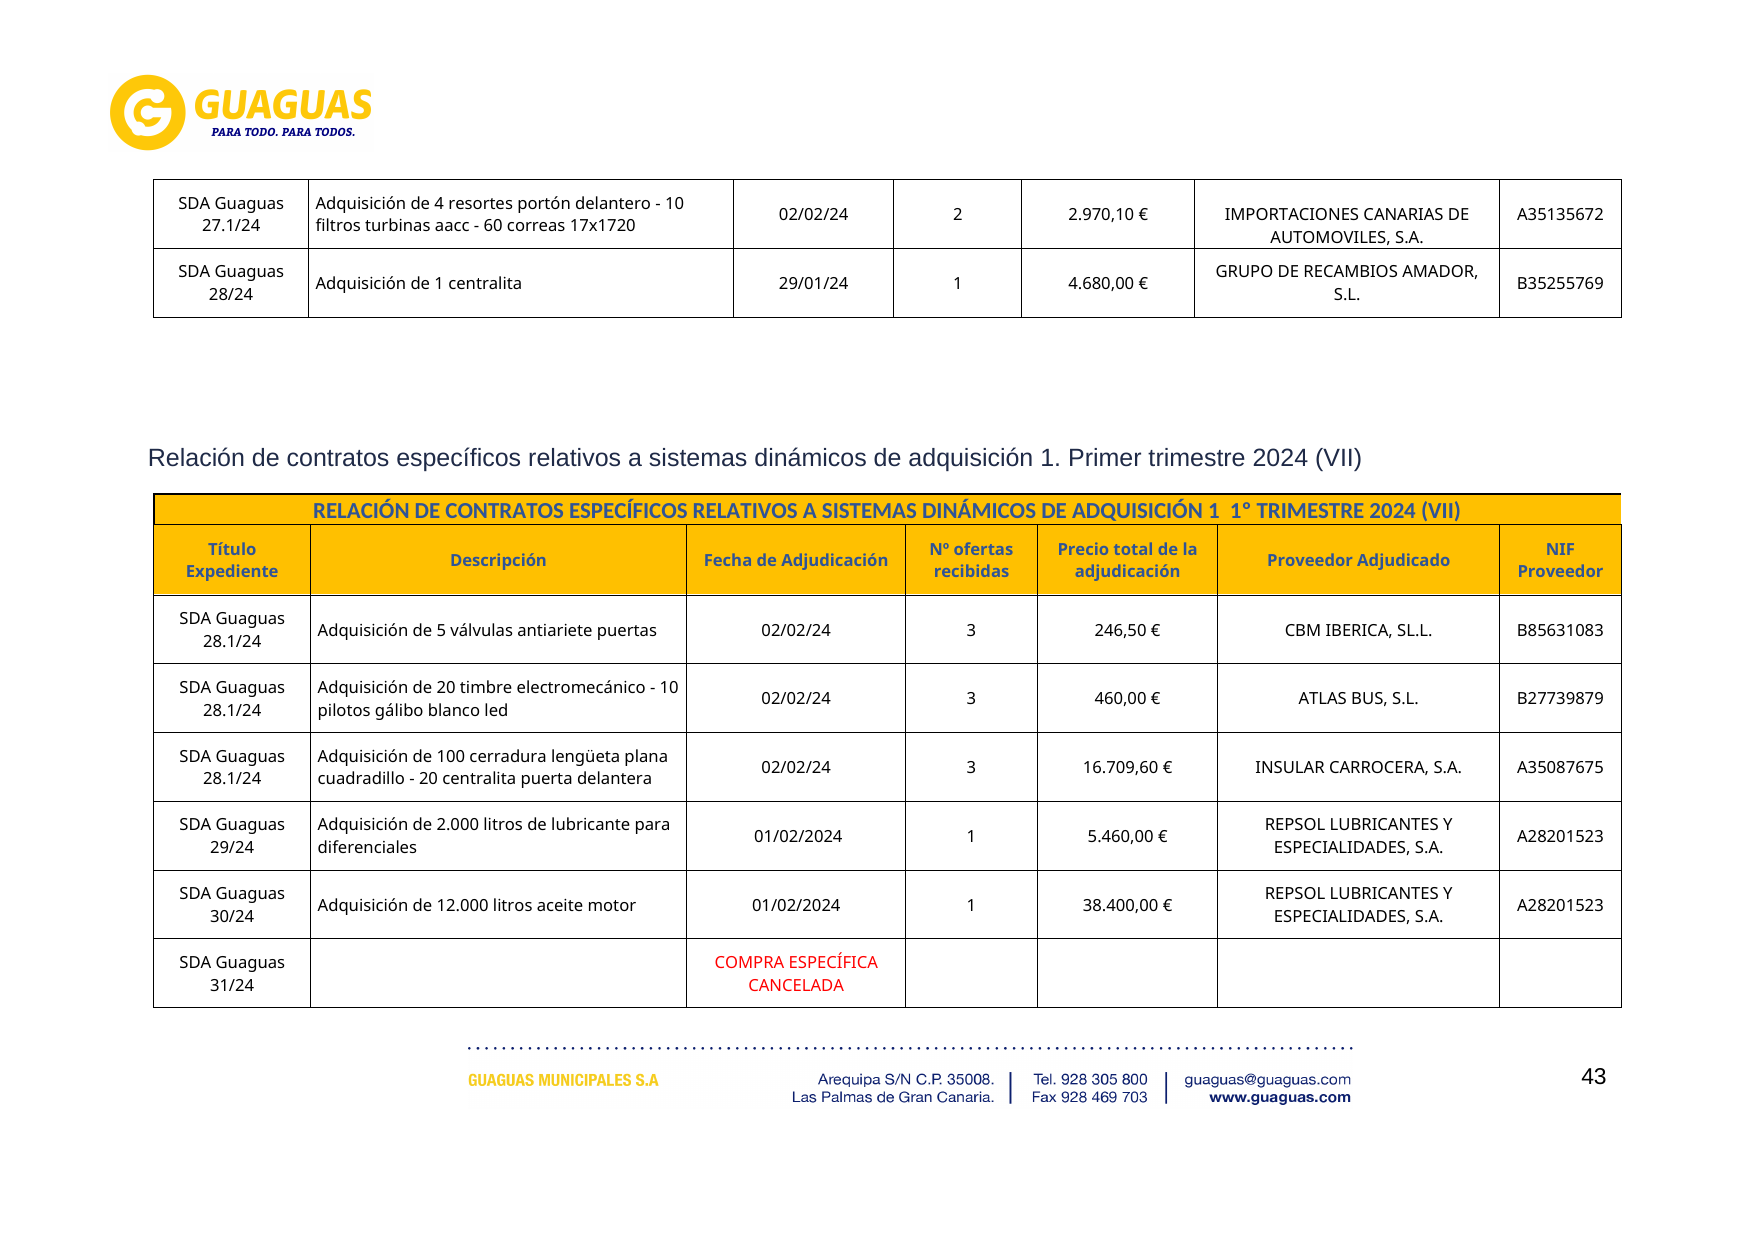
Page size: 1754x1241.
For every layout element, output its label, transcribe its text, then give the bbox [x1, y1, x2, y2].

table_cell SDA Guaguas 28.1/24 [154, 664, 310, 732]
table_cell A28201523 [1500, 871, 1621, 938]
table_cell IMPORTACIONES CANARIAS DE AUTOMOVILES, S.A. [1195, 180, 1499, 248]
table_cell SDA Guaguas 28.1/24 [154, 596, 310, 663]
table_cell [1500, 939, 1621, 1007]
table_cell 3 [906, 733, 1037, 801]
table_cell REPSOL LUBRICANTES Y ESPECIALIDADES, S.A. [1218, 802, 1499, 869]
table_cell Adquisición de 5 válvulas antiariete puertas [311, 596, 686, 663]
table_cell [311, 939, 686, 1007]
table_cell 02/02/24 [687, 733, 905, 801]
picture [107, 73, 374, 152]
table_cell Adquisición de 100 cerradura lengüeta plana cuadradillo - 20 centralita puerta delantera [311, 733, 686, 801]
table_cell Fecha de Adjudicación [687, 525, 905, 594]
table_cell 460,00 € [1038, 664, 1217, 732]
table_cell A35087675 [1500, 733, 1621, 801]
table_cell 3 [906, 664, 1037, 732]
table_cell GRUPO DE RECAMBIOS AMADOR, S.L. [1195, 249, 1499, 317]
table_cell SDA Guaguas 29/24 [154, 802, 310, 869]
table_cell 16.709,60 € [1038, 733, 1217, 801]
table_cell Precio total de la adjudicación [1038, 525, 1217, 594]
table_cell 01/02/2024 [687, 802, 905, 869]
table_cell SDA Guaguas 27.1/24 [154, 180, 308, 248]
table_cell 2 [894, 180, 1021, 248]
table_cell SDA Guaguas 31/24 [154, 939, 310, 1007]
table_cell Adquisición de 4 resortes portón delantero - 10 filtros turbinas aacc - 60 correas 17x1720 [309, 180, 733, 248]
picture [467, 1047, 1353, 1109]
table_cell A28201523 [1500, 802, 1621, 869]
table_cell 246,50 € [1038, 596, 1217, 663]
table_cell 02/02/24 [687, 664, 905, 732]
table_cell 01/02/2024 [687, 871, 905, 938]
table_cell Adquisición de 2.000 litros de lubricante para diferenciales [311, 802, 686, 869]
table_cell Título Expediente [154, 525, 310, 594]
table_cell REPSOL LUBRICANTES Y ESPECIALIDADES, S.A. [1218, 871, 1499, 938]
table_cell Descripción [311, 525, 686, 594]
table_cell Nº ofertas recibidas [906, 525, 1037, 594]
table_cell 3 [906, 596, 1037, 663]
table_cell [1038, 939, 1217, 1007]
table_cell 5.460,00 € [1038, 802, 1217, 869]
table_header RELACIÓN DE CONTRATOS ESPECÍFICOS RELATIVOS A SISTEMAS DINÁMICOS DE ADQUISICIÓN 1 1º TRIMESTRE 2024 (VII) [155, 495, 1621, 524]
table_cell SDA Guaguas 28/24 [154, 249, 308, 317]
table_cell Adquisición de 1 centralita [309, 249, 733, 317]
table_cell Adquisición de 20 timbre electromecánico - 10 pilotos gálibo blanco led [311, 664, 686, 732]
table_cell 2.970,10 € [1022, 180, 1194, 248]
table_cell SDA Guaguas 28.1/24 [154, 733, 310, 801]
table_cell B85631083 [1500, 596, 1621, 663]
table_cell Proveedor Adjudicado [1218, 525, 1499, 594]
table_cell 4.680,00 € [1022, 249, 1194, 317]
table_cell SDA Guaguas 30/24 [154, 871, 310, 938]
table_cell 29/01/24 [734, 249, 893, 317]
table_cell NIF Proveedor [1500, 525, 1621, 594]
table_cell 1 [894, 249, 1021, 317]
table_cell 1 [906, 802, 1037, 869]
table_cell Adquisición de 12.000 litros aceite motor [311, 871, 686, 938]
table_cell CBM IBERICA, SL.L. [1218, 596, 1499, 663]
table_cell 02/02/24 [734, 180, 893, 248]
table_cell [906, 939, 1037, 1007]
text Relación de contratos específicos relativos a sistemas dinámicos de adquisición 1. Primer trimestre 2024 (VII) [148, 443, 1606, 472]
table_cell 1 [906, 871, 1037, 938]
table_cell ATLAS BUS, S.L. [1218, 664, 1499, 732]
table_cell A35135672 [1500, 180, 1621, 248]
table_cell [1218, 939, 1499, 1007]
table_cell B27739879 [1500, 664, 1621, 732]
table_cell COMPRA ESPECÍFICA CANCELADA [687, 939, 905, 1007]
table_cell B35255769 [1500, 249, 1621, 317]
table_cell 38.400,00 € [1038, 871, 1217, 938]
table_cell 02/02/24 [687, 596, 905, 663]
table_cell INSULAR CARROCERA, S.A. [1218, 733, 1499, 801]
